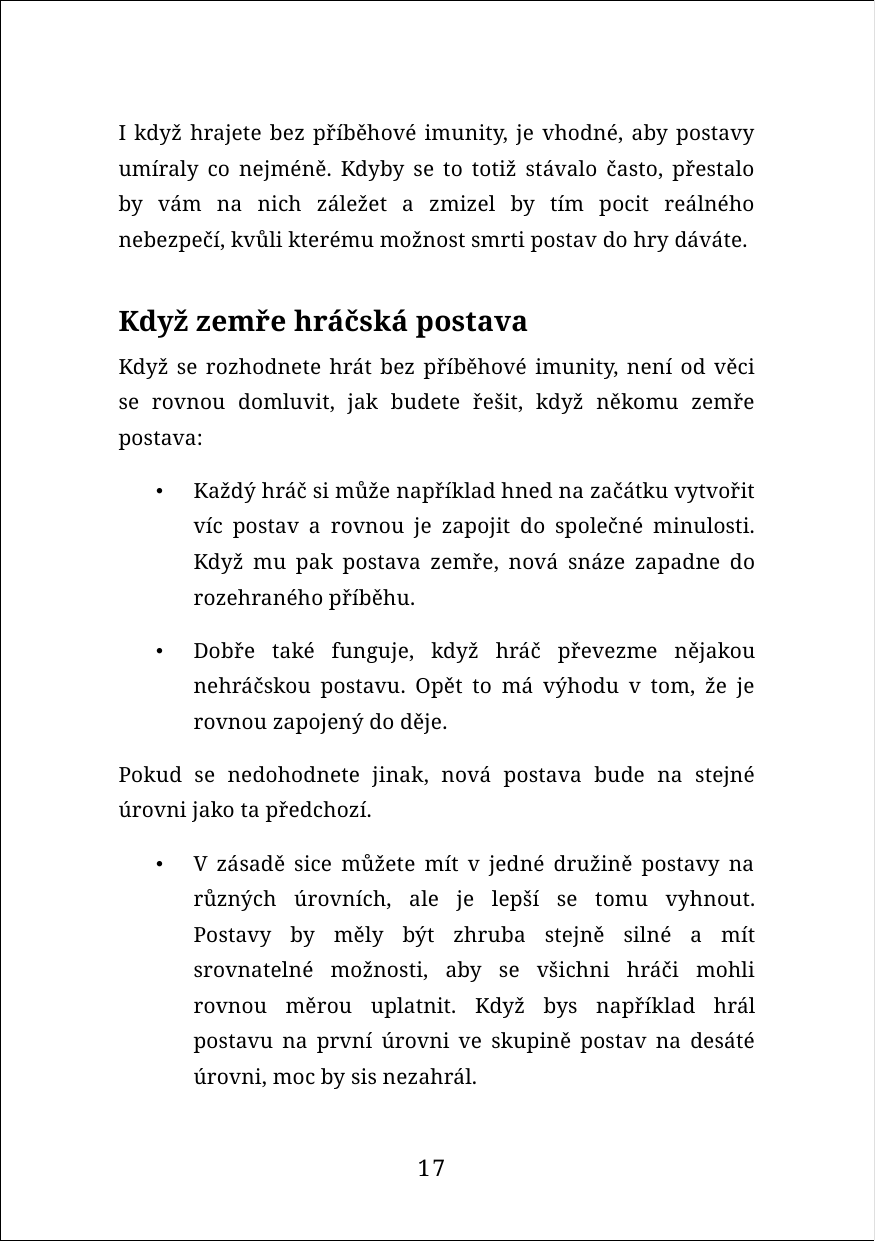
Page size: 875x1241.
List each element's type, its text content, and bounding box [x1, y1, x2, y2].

subtitle Když zemře hráčská postava [118, 302, 756, 340]
list Každý hráč si může například hned na začátku vytvořit víc postav a rovnou je zapojit do společné minulosti. Když mu pak postava zemře, nová snáze zapadne do rozehraného příběhu. [156, 476, 756, 611]
list V zásadě sice můžete mít v jedné družině postavy na různých úrovních, ale je lepší se tomu vyhnout. Postavy by měly být zhruba stejně silné a mít srovnatelné možnosti, aby se všichni hráči mohli rovnou měrou uplatnit. Když bys například hrál postavu na první úrovni ve skupině postav na desáté úrovni, moc by sis nezahrál. [156, 849, 756, 1090]
text Pokud se nedohodnete jinak, nová postava bude na stejné úrovni jako ta předchozí. [118, 760, 756, 824]
text I když hrajete bez příběhové imunity, je vhodné, aby postavy umíraly co nejméně. Kdyby se to totiž stávalo často, přestalo by vám na nich záležet a zmizel by tím pocit reálného nebezpečí, kvůli kterému možnost smrti postav do hry dáváte. [118, 118, 756, 253]
text Když se rozhodnete hrát bez příběhové imunity, není od věci se rovnou domluvit, jak budete řešit, když někomu zemře postava: [118, 352, 756, 451]
list Dobře také funguje, když hráč převezme nějakou nehráčskou postavu. Opět to má výhodu v tom, že je rovnou zapojený do děje. [156, 636, 756, 735]
